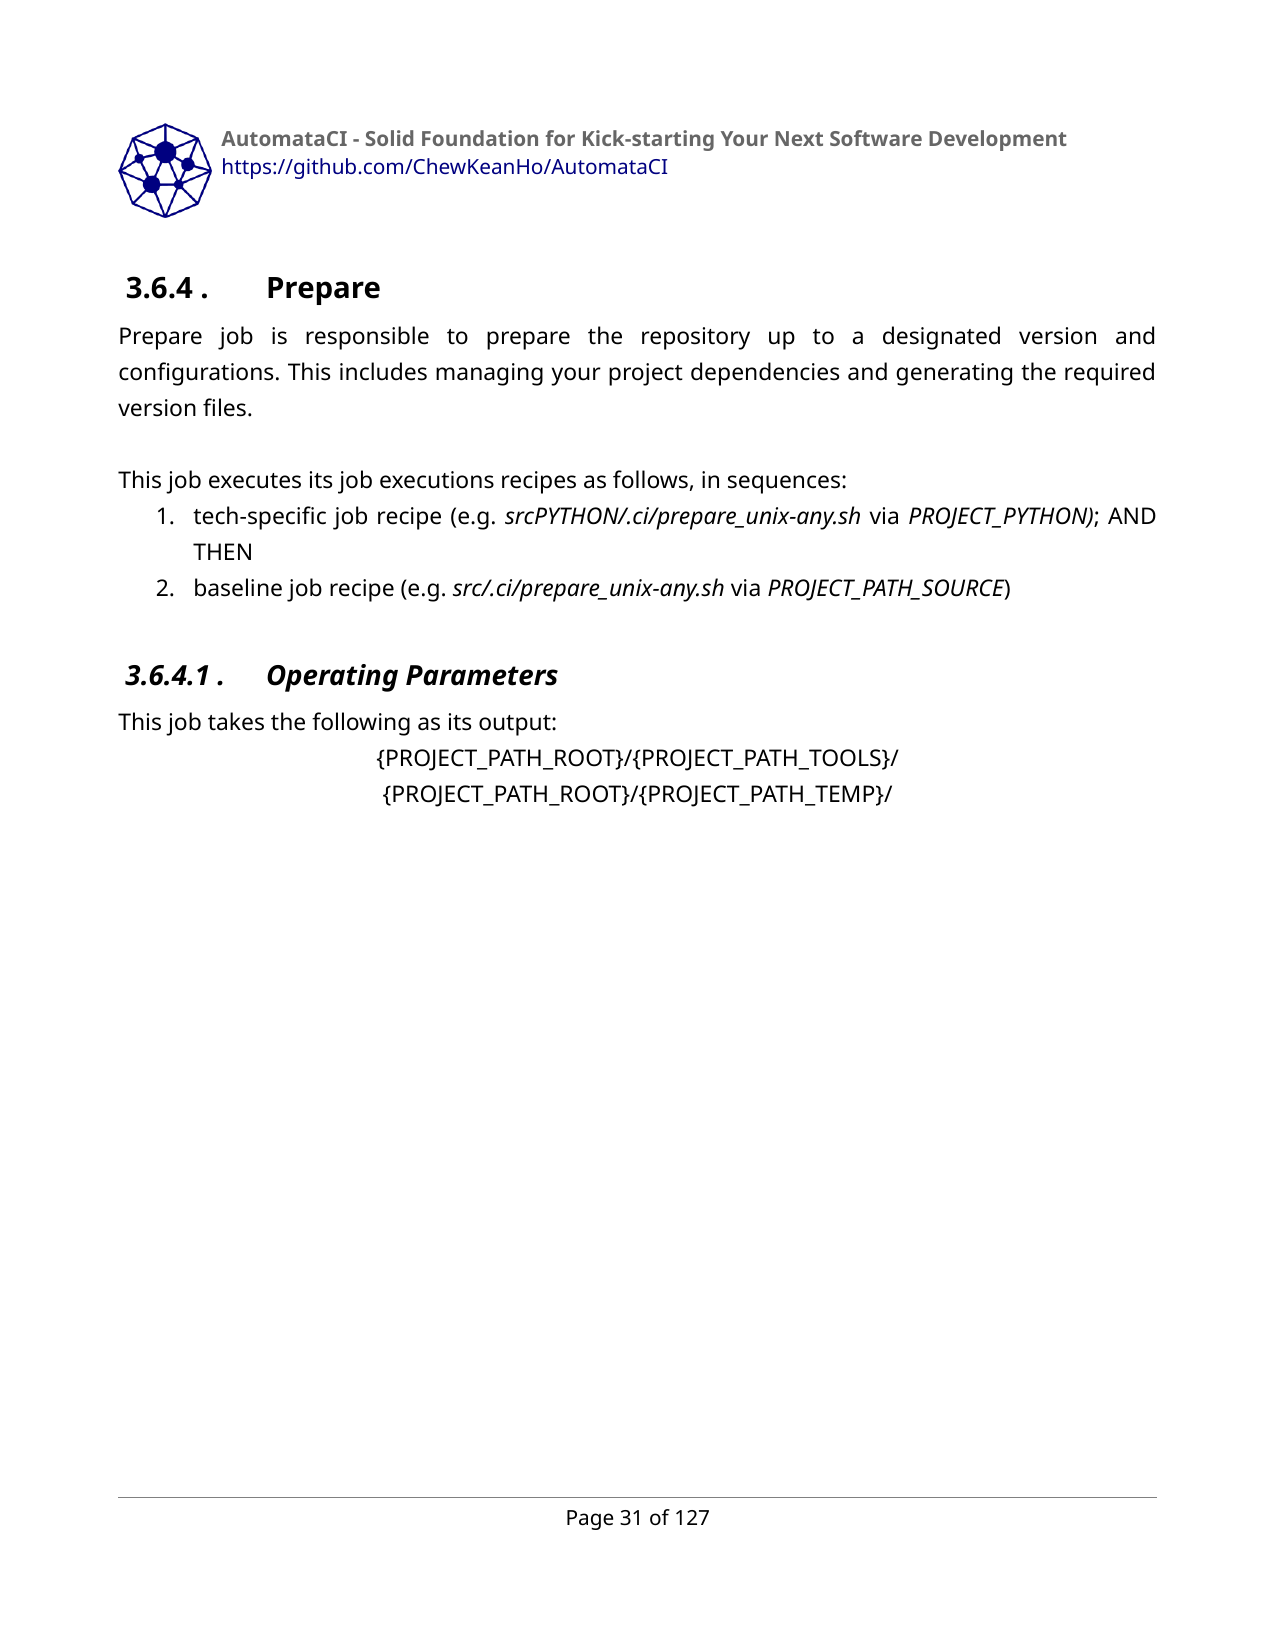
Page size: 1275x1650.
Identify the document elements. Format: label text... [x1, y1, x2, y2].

text {PROJECT_PATH_ROOT}/{PROJECT_PATH_TEMP}/ [118, 778, 1157, 809]
picture [118, 123, 212, 218]
subtitle Prepare [118, 267, 1157, 307]
text Prepare job is responsible to prepare the repository up to a designated version and configurations. This includes managing your project dependencies and generating the required version files. [118, 320, 1157, 423]
text This job executes its job executions recipes as follows, in sequences: [118, 464, 1157, 495]
text {PROJECT_PATH_ROOT}/{PROJECT_PATH_TOOLS}/ [118, 742, 1157, 773]
list tech-specific job recipe (e.g. srcPYTHON/.ci/prepare_unix-any.sh via PROJECT_PYTHON); AND THEN [156, 499, 1157, 567]
list baseline job recipe (e.g. src/.ci/prepare_unix-any.sh via PROJECT_PATH_SOURCE) [156, 571, 1157, 603]
subtitle Operating Parameters [118, 656, 1157, 693]
text This job takes the following as its output: [118, 706, 1157, 737]
